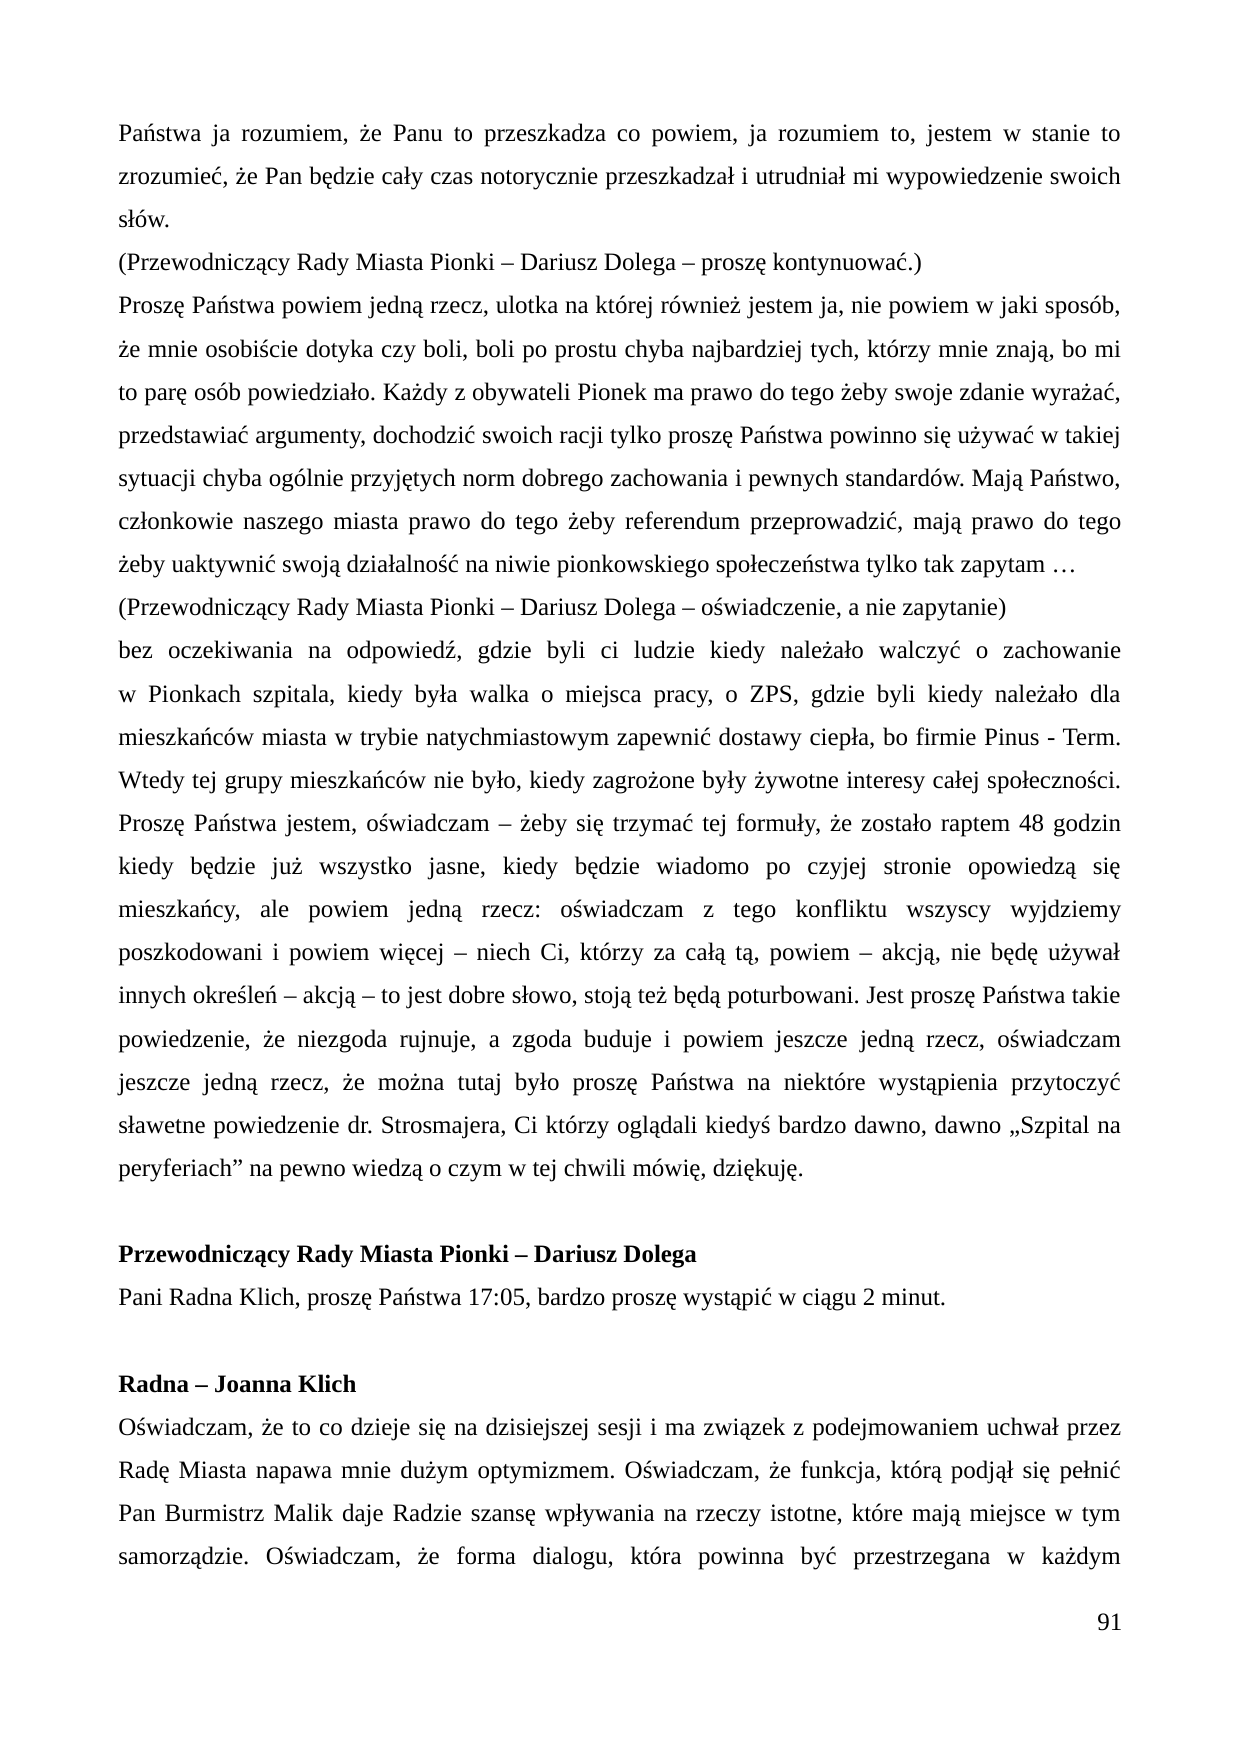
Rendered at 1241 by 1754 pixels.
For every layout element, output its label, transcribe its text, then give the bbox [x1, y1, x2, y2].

text Pani Radna Klich, proszę Państwa 17:05, bardzo proszę wystąpić w ciągu 2 minut. [118, 1282, 1122, 1311]
text bez oczekiwania na odpowiedź, gdzie byli ci ludzie kiedy należało walczyć o zachowanie w Pionkach szpitala, kiedy była walka o miejsca pracy, o ZPS, gdzie byli kiedy należało dla mieszkańców miasta w trybie natychmiastowym zapewnić dostawy ciepła, bo firmie Pinus - Term. Wtedy tej grupy mieszkańców nie było, kiedy zagrożone były żywotne interesy całej społeczności. Proszę Państwa jestem, oświadczam – żeby się trzymać tej formuły, że zostało raptem 48 godzin kiedy będzie już wszystko jasne, kiedy będzie wiadomo po czyjej stronie opowiedzą się mieszkańcy, ale powiem jedną rzecz: oświadczam z tego konfliktu wszyscy wyjdziemy poszkodowani i powiem więcej – niech Ci, którzy za całą tą, powiem – akcją, nie będę używał innych określeń – akcją – to jest dobre słowo, stoją też będą poturbowani. Jest proszę Państwa takie powiedzenie, że niezgoda rujnuje, a zgoda buduje i powiem jeszcze jedną rzecz, oświadczam jeszcze jedną rzecz, że można tutaj było proszę Państwa na niektóre wystąpienia przytoczyć sławetne powiedzenie dr. Strosmajera, Ci którzy oglądali kiedyś bardzo dawno, dawno „Szpital na peryferiach” na pewno wiedzą o czym w tej chwili mówię, dziękuję. [118, 636, 1122, 1182]
text Radna – Joanna Klich [118, 1369, 1122, 1397]
text (Przewodniczący Rady Miasta Pionki – Dariusz Dolega – proszę kontynuować.) [118, 247, 1122, 276]
text Przewodniczący Rady Miasta Pionki – Dariusz Dolega [118, 1239, 1122, 1268]
text Proszę Państwa powiem jedną rzecz, ulotka na której również jestem ja, nie powiem w jaki sposób, że mnie osobiście dotyka czy boli, boli po prostu chyba najbardziej tych, którzy mnie znają, bo mi to parę osób powiedziało. Każdy z obywateli Pionek ma prawo do tego żeby swoje zdanie wyrażać, przedstawiać argumenty, dochodzić swoich racji tylko proszę Państwa powinno się używać w takiej sytuacji chyba ogólnie przyjętych norm dobrego zachowania i pewnych standardów. Mają Państwo, członkowie naszego miasta prawo do tego żeby referendum przeprowadzić, mają prawo do tego żeby uaktywnić swoją działalność na niwie pionkowskiego społeczeństwa tylko tak zapytam … [118, 291, 1122, 578]
text (Przewodniczący Rady Miasta Pionki – Dariusz Dolega – oświadczenie, a nie zapytanie) [118, 592, 1122, 621]
text Państwa ja rozumiem, że Panu to przeszkadza co powiem, ja rozumiem to, jestem w stanie to zrozumieć, że Pan będzie cały czas notorycznie przeszkadzał i utrudniał mi wypowiedzenie swoich słów. [118, 118, 1122, 233]
text Oświadczam, że to co dzieje się na dzisiejszej sesji i ma związek z podejmowaniem uchwał przez Radę Miasta napawa mnie dużym optymizmem. Oświadczam, że funkcja, którą podjął się pełnić Pan Burmistrz Malik daje Radzie szansę wpływania na rzeczy istotne, które mają miejsce w tym samorządzie. Oświadczam, że forma dialogu, która powinna być przestrzegana w każdym [118, 1412, 1122, 1570]
